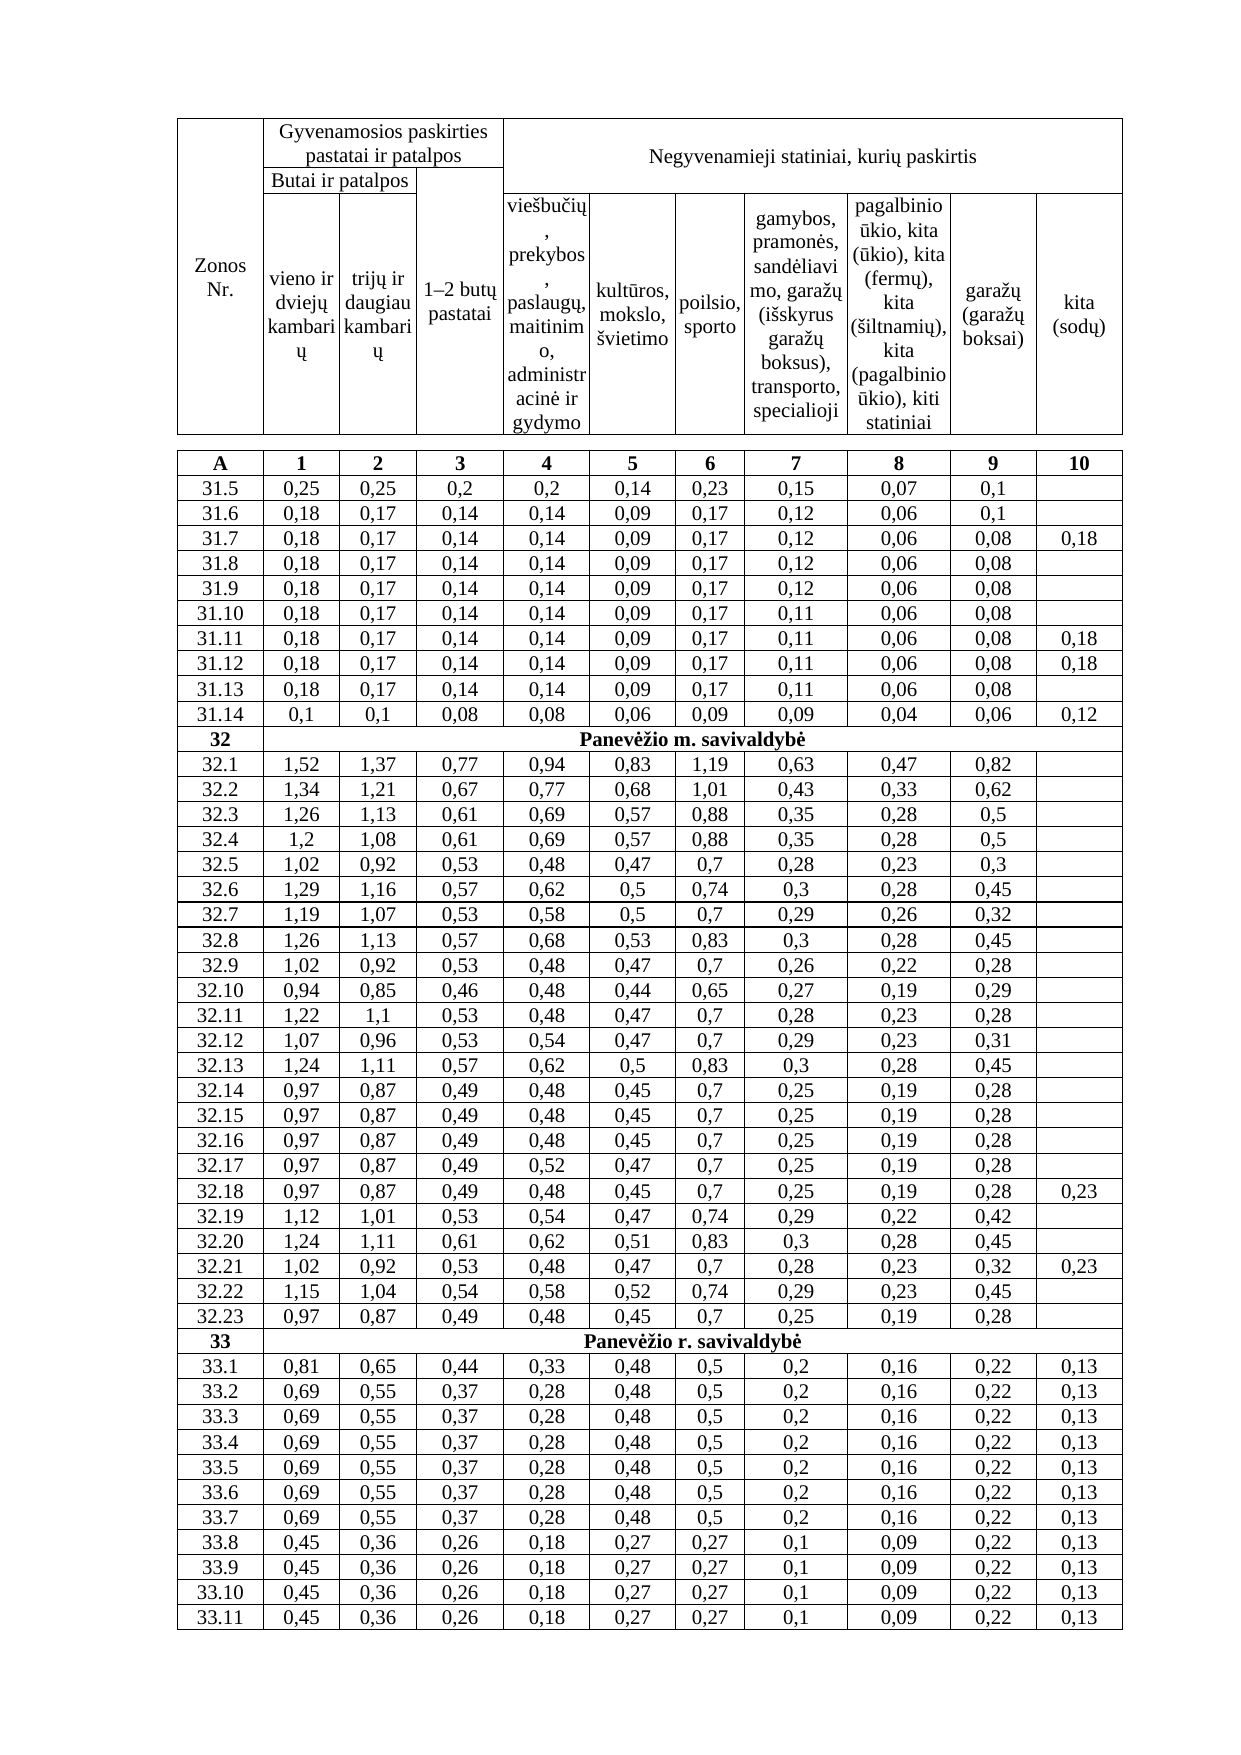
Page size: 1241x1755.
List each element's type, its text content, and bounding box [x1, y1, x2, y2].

table_cell 1,07 [264, 1028, 339, 1052]
table_cell 0,37 [417, 1405, 503, 1428]
table_cell 0,48 [590, 1354, 675, 1378]
table_cell 1,24 [264, 1229, 339, 1253]
table_cell 0,28 [951, 1154, 1036, 1177]
table_cell 0,53 [417, 852, 503, 876]
table_cell 0,26 [745, 953, 847, 977]
table_cell 0,22 [848, 953, 950, 977]
table_cell 0,18 [504, 1605, 589, 1629]
table_cell [1037, 752, 1122, 776]
table_cell 0,52 [590, 1279, 675, 1303]
table_cell 0,22 [951, 1480, 1036, 1504]
table_cell 0,49 [417, 1103, 503, 1127]
table_cell 0,09 [848, 1555, 950, 1579]
table_cell 0,23 [848, 1279, 950, 1303]
table_cell 0,77 [504, 777, 589, 801]
table_cell 0,97 [264, 1304, 339, 1328]
table_cell 0,27 [590, 1580, 675, 1604]
table_cell 0,18 [504, 1530, 589, 1554]
table_cell 0,57 [590, 827, 675, 851]
table_cell 0,65 [340, 1354, 416, 1378]
table_cell 0,28 [951, 1304, 1036, 1328]
table_cell 0,48 [590, 1430, 675, 1454]
table_cell 0,45 [264, 1580, 339, 1604]
table_cell 0,28 [951, 1103, 1036, 1127]
table_cell 0,28 [951, 1179, 1036, 1203]
table_cell 0,26 [417, 1530, 503, 1554]
table_cell 1,04 [340, 1279, 416, 1303]
table_cell 0,27 [590, 1530, 675, 1554]
table_cell 0,7 [676, 852, 744, 876]
table_cell 0,11 [745, 676, 847, 701]
table_cell 0,48 [504, 1078, 589, 1102]
table_cell 32.21 [178, 1254, 263, 1278]
table_cell 0,17 [340, 576, 416, 600]
table_cell 33.9 [178, 1555, 263, 1579]
table_cell 0,09 [848, 1605, 950, 1629]
table_cell 0,7 [676, 953, 744, 977]
table_cell poilsio, sporto [676, 194, 744, 434]
table_cell 0,3 [745, 877, 847, 901]
table_cell 0,25 [340, 476, 416, 500]
table_cell 0,22 [951, 1430, 1036, 1454]
table_cell 0,28 [504, 1379, 589, 1403]
table_cell 31.10 [178, 601, 263, 625]
table_cell 8 [848, 451, 950, 474]
table_cell 0,19 [848, 1179, 950, 1203]
table_cell 0,27 [745, 978, 847, 1002]
table_cell [1037, 1154, 1122, 1177]
table_cell 0,18 [264, 676, 339, 701]
table_cell 0,16 [848, 1505, 950, 1529]
table_cell 1,52 [264, 752, 339, 776]
table_cell 0,16 [848, 1379, 950, 1403]
table_cell 0,19 [848, 1078, 950, 1102]
table_cell 0,1 [340, 702, 416, 726]
table_cell 0,14 [504, 501, 589, 525]
table_cell 32.12 [178, 1028, 263, 1052]
table_cell 0,69 [264, 1480, 339, 1504]
table_cell 0,3 [951, 852, 1036, 876]
table_header Negyvenamieji statiniai, kurių paskirtis [504, 119, 1122, 192]
table_cell 0,57 [417, 928, 503, 952]
table_cell 2 [340, 451, 416, 474]
table_cell 0,47 [590, 1003, 675, 1027]
table_cell 31.6 [178, 501, 263, 525]
table_cell [1037, 877, 1122, 901]
table_cell 0,36 [340, 1555, 416, 1579]
table_cell viešbučių, prekybos, paslaugų, maitinimo, administracinė ir gydymo [504, 194, 589, 434]
table_cell [1037, 1229, 1122, 1253]
table_cell 0,08 [951, 676, 1036, 701]
table_cell 0,18 [1037, 526, 1122, 550]
table_cell 32 [178, 727, 263, 751]
table_cell 0,06 [590, 702, 675, 726]
table_cell 32.7 [178, 903, 263, 926]
table_cell 0,28 [745, 1254, 847, 1278]
table_cell 0,28 [848, 802, 950, 826]
table_cell 0,45 [590, 1304, 675, 1328]
table_cell 0,06 [951, 702, 1036, 726]
table_cell 0,18 [264, 576, 339, 600]
table_cell 0,55 [340, 1455, 416, 1479]
table_cell 0,45 [590, 1103, 675, 1127]
table_cell pagalbinio ūkio, kita (ūkio), kita (fermų), kita (šiltnamių), kita (pagalbinio ūkio), kiti statiniai [848, 194, 950, 434]
table_cell 0,82 [951, 752, 1036, 776]
table_cell 0,92 [340, 953, 416, 977]
table_cell 1,26 [264, 928, 339, 952]
table_cell [177, 435, 263, 449]
table_cell 1,02 [264, 1254, 339, 1278]
table_cell gamybos, pramonės, sandėliavimo, garažų (išskyrus garažų boksus), transporto, specialioji [745, 194, 847, 434]
table_cell 1,15 [264, 1279, 339, 1303]
table_cell 0,7 [676, 1078, 744, 1102]
table_cell 32.2 [178, 777, 263, 801]
table_cell 0,45 [590, 1078, 675, 1102]
table_cell 0,47 [590, 1204, 675, 1228]
table_cell 7 [745, 451, 847, 474]
table_cell 31.8 [178, 551, 263, 575]
table_cell 0,54 [504, 1204, 589, 1228]
table_cell 0,37 [417, 1430, 503, 1454]
table_cell 0,12 [1037, 702, 1122, 726]
table_cell 0,5 [590, 877, 675, 901]
table_cell 0,55 [340, 1405, 416, 1428]
table_cell 0,28 [504, 1430, 589, 1454]
table_cell 0,23 [1037, 1179, 1122, 1203]
table_cell 0,06 [848, 626, 950, 650]
table_cell 0,96 [340, 1028, 416, 1052]
table_cell 0,81 [264, 1354, 339, 1378]
table_cell 0,45 [951, 1279, 1036, 1303]
table_cell 1 [264, 451, 339, 474]
table_cell 0,87 [340, 1078, 416, 1102]
table_cell 0,87 [340, 1103, 416, 1127]
table_cell 32.16 [178, 1128, 263, 1152]
table_cell 0,7 [676, 1128, 744, 1152]
table_cell [847, 435, 950, 449]
table_cell 0,5 [676, 1455, 744, 1479]
table_cell 0,36 [340, 1580, 416, 1604]
table_cell 0,27 [676, 1555, 744, 1579]
table_cell 1,13 [340, 928, 416, 952]
table_cell 0,29 [951, 978, 1036, 1002]
table_cell 0,09 [590, 526, 675, 550]
table_cell 32.4 [178, 827, 263, 851]
table_cell 0,14 [504, 526, 589, 550]
table_cell 0,17 [340, 601, 416, 625]
table_cell 0,2 [417, 476, 503, 500]
table_cell 0,08 [951, 651, 1036, 675]
table_cell 0,17 [676, 501, 744, 525]
table_cell 0,09 [745, 702, 847, 726]
table_cell 0,25 [745, 1179, 847, 1203]
table_cell 0,53 [590, 928, 675, 952]
table_cell 0,61 [417, 1229, 503, 1253]
table_cell [1036, 435, 1122, 449]
table_cell 0,06 [848, 651, 950, 675]
table_cell 0,54 [504, 1028, 589, 1052]
table_cell 0,74 [676, 1279, 744, 1303]
table_cell 0,22 [951, 1455, 1036, 1479]
table_cell 0,7 [676, 1304, 744, 1328]
table_cell 1,11 [340, 1229, 416, 1253]
table_cell 0,14 [417, 601, 503, 625]
table_cell 0,53 [417, 1254, 503, 1278]
table_cell 1,02 [264, 852, 339, 876]
table_cell 0,37 [417, 1379, 503, 1403]
table_cell 33 [178, 1329, 263, 1353]
table_cell 0,1 [264, 702, 339, 726]
table_cell 0,45 [264, 1530, 339, 1554]
table_cell 32.18 [178, 1179, 263, 1203]
table_cell [1037, 978, 1122, 1002]
table_cell 1,13 [340, 802, 416, 826]
table_cell 0,17 [340, 526, 416, 550]
table_cell 0,26 [848, 903, 950, 926]
table_cell 0,55 [340, 1379, 416, 1403]
table_cell 32.10 [178, 978, 263, 1002]
table_cell 1,24 [264, 1053, 339, 1077]
table_cell 0,48 [590, 1455, 675, 1479]
table_cell 1,19 [264, 903, 339, 926]
table_cell 0,97 [264, 1078, 339, 1102]
table_cell 0,32 [951, 903, 1036, 926]
table_cell 0,06 [848, 526, 950, 550]
table_cell 32.5 [178, 852, 263, 876]
table_cell 0,08 [951, 526, 1036, 550]
table_cell [1037, 1053, 1122, 1077]
table_cell 0,69 [264, 1505, 339, 1529]
table_cell 0,29 [745, 903, 847, 926]
table_cell 0,26 [417, 1555, 503, 1579]
table_cell 0,13 [1037, 1530, 1122, 1554]
table_cell 0,17 [340, 676, 416, 701]
table_cell 0,16 [848, 1480, 950, 1504]
table_cell 0,13 [1037, 1379, 1122, 1403]
table_cell Butai ir patalpos [264, 168, 416, 192]
table_cell 0,69 [264, 1430, 339, 1454]
table_cell 0,45 [590, 1128, 675, 1152]
table_cell 0,97 [264, 1103, 339, 1127]
table_cell garažų (garažų boksai) [951, 194, 1036, 434]
table_cell 1,16 [340, 877, 416, 901]
table_cell 0,53 [417, 1028, 503, 1052]
table_cell [1037, 676, 1122, 701]
table_cell [1037, 551, 1122, 575]
table_cell [1037, 1204, 1122, 1228]
table_cell 0,06 [848, 676, 950, 701]
table_cell 0,68 [590, 777, 675, 801]
table_cell 0,14 [417, 651, 503, 675]
table_cell [1037, 1003, 1122, 1027]
table_cell 0,87 [340, 1179, 416, 1203]
table_cell 0,83 [676, 1229, 744, 1253]
table_cell 0,12 [745, 576, 847, 600]
table_cell 0,62 [951, 777, 1036, 801]
table_cell 0,14 [504, 626, 589, 650]
table_cell [1037, 576, 1122, 600]
table_cell 0,18 [504, 1555, 589, 1579]
table_cell 0,12 [745, 526, 847, 550]
table_cell 0,13 [1037, 1505, 1122, 1529]
table_cell 0,2 [745, 1455, 847, 1479]
table_cell 0,7 [676, 1179, 744, 1203]
table_cell 0,19 [848, 1103, 950, 1127]
table_cell 0,48 [590, 1379, 675, 1403]
table_cell 0,26 [417, 1605, 503, 1629]
table_cell 0,18 [264, 651, 339, 675]
table_cell 0,83 [590, 752, 675, 776]
table_cell 0,62 [504, 877, 589, 901]
table_cell 0,28 [504, 1455, 589, 1479]
table_cell 32.9 [178, 953, 263, 977]
table_cell 1,08 [340, 827, 416, 851]
table_cell 0,5 [676, 1505, 744, 1529]
table_cell 0,14 [504, 551, 589, 575]
table_cell 1,11 [340, 1053, 416, 1077]
table_cell [1037, 1078, 1122, 1102]
table_cell 0,74 [676, 1204, 744, 1228]
table_cell 0,97 [264, 1154, 339, 1177]
table_cell 0,97 [264, 1179, 339, 1203]
table_cell 0,5 [951, 827, 1036, 851]
table_cell 0,18 [264, 626, 339, 650]
table_cell 0,14 [417, 576, 503, 600]
table_cell [1037, 1103, 1122, 1127]
table_cell 0,22 [951, 1580, 1036, 1604]
table_cell 0,22 [951, 1530, 1036, 1554]
table_cell 0,14 [417, 551, 503, 575]
table_cell 0,17 [340, 651, 416, 675]
table_cell 0,09 [590, 576, 675, 600]
table_cell 0,3 [745, 1229, 847, 1253]
table_cell 1,2 [264, 827, 339, 851]
table_cell 4 [504, 451, 589, 474]
table_cell 0,13 [1037, 1430, 1122, 1454]
table_cell 0,77 [417, 752, 503, 776]
table_cell 0,7 [676, 1003, 744, 1027]
table_cell 0,36 [340, 1605, 416, 1629]
table_cell 0,49 [417, 1128, 503, 1152]
table_cell 0,28 [504, 1480, 589, 1504]
table_cell 31.13 [178, 676, 263, 701]
table_cell 0,5 [676, 1379, 744, 1403]
table_cell [1037, 601, 1122, 625]
table_cell 0,13 [1037, 1405, 1122, 1428]
table_cell 0,13 [1037, 1580, 1122, 1604]
table_cell A [178, 451, 263, 474]
table_cell 0,88 [676, 827, 744, 851]
table_cell 0,14 [417, 501, 503, 525]
table_cell 33.6 [178, 1480, 263, 1504]
table_cell 0,48 [590, 1505, 675, 1529]
table_cell 0,54 [417, 1279, 503, 1303]
table_cell 0,04 [848, 702, 950, 726]
table_cell 0,29 [745, 1204, 847, 1228]
table_cell [1037, 777, 1122, 801]
table_cell 31.9 [178, 576, 263, 600]
table_cell 0,62 [504, 1053, 589, 1077]
table_cell 0,16 [848, 1455, 950, 1479]
table_cell 0,17 [676, 601, 744, 625]
table_cell 0,13 [1037, 1354, 1122, 1378]
table_cell 0,94 [504, 752, 589, 776]
table_cell 32.3 [178, 802, 263, 826]
table_cell 0,7 [676, 1103, 744, 1127]
table_cell 0,25 [745, 1304, 847, 1328]
table_cell 0,2 [745, 1354, 847, 1378]
table_header Gyvenamosios paskirties pastatai ir patalpos [264, 119, 503, 167]
table_cell 0,55 [340, 1430, 416, 1454]
table_cell 0,35 [745, 802, 847, 826]
table_cell 0,26 [417, 1580, 503, 1604]
table_cell 0,5 [676, 1354, 744, 1378]
table_cell 0,37 [417, 1505, 503, 1529]
table_cell 0,87 [340, 1304, 416, 1328]
table_cell 0,47 [590, 953, 675, 977]
table_cell 0,45 [951, 1053, 1036, 1077]
table_cell 0,17 [340, 626, 416, 650]
table_cell 0,18 [264, 526, 339, 550]
table_cell 0,48 [504, 1103, 589, 1127]
table_cell 1,07 [340, 903, 416, 926]
table_cell 0,69 [264, 1405, 339, 1428]
table_cell 0,22 [951, 1354, 1036, 1378]
table_cell 0,3 [745, 1053, 847, 1077]
table_cell 0,28 [745, 852, 847, 876]
table_cell 0,94 [264, 978, 339, 1002]
table_cell 0,09 [848, 1530, 950, 1554]
table_cell 0,18 [504, 1580, 589, 1604]
table_cell 1,22 [264, 1003, 339, 1027]
table_cell 0,08 [951, 626, 1036, 650]
table_cell 0,44 [590, 978, 675, 1002]
table_cell 0,17 [676, 651, 744, 675]
table_cell 0,49 [417, 1078, 503, 1102]
table_cell 0,23 [676, 476, 744, 500]
table_cell Panevėžio r. savivaldybė [264, 1329, 1122, 1353]
table_cell 0,13 [1037, 1480, 1122, 1504]
table_cell [1037, 1028, 1122, 1052]
table_cell 6 [676, 451, 744, 474]
table_cell 0,45 [951, 877, 1036, 901]
table_cell 0,53 [417, 953, 503, 977]
table_cell 0,19 [848, 978, 950, 1002]
table_cell 0,23 [1037, 1254, 1122, 1278]
table_cell 0,57 [417, 877, 503, 901]
table_cell 0,17 [676, 576, 744, 600]
table_cell 0,27 [676, 1605, 744, 1629]
table_cell 0,62 [504, 1229, 589, 1253]
table_header Zonos Nr. [178, 119, 263, 434]
table_cell 33.11 [178, 1605, 263, 1629]
table_cell trijų ir daugiau kambarių [340, 194, 416, 434]
table_cell 0,92 [340, 1254, 416, 1278]
table_cell 0,49 [417, 1154, 503, 1177]
table_cell 1,37 [340, 752, 416, 776]
table_cell 0,19 [848, 1128, 950, 1152]
table_cell 3 [417, 451, 503, 474]
table_cell 0,18 [1037, 626, 1122, 650]
table_cell 0,23 [848, 1028, 950, 1052]
table_cell 0,2 [745, 1379, 847, 1403]
table_cell 0,09 [590, 676, 675, 701]
table_cell 0,85 [340, 978, 416, 1002]
table_cell [504, 435, 589, 449]
table_cell 0,45 [951, 928, 1036, 952]
table_cell 0,16 [848, 1405, 950, 1428]
table_cell 10 [1037, 451, 1122, 474]
table_cell 0,17 [340, 551, 416, 575]
table_cell 0,17 [340, 501, 416, 525]
table_cell 0,28 [951, 1078, 1036, 1102]
table_cell 0,48 [504, 953, 589, 977]
table_cell 0,53 [417, 1204, 503, 1228]
table_cell [340, 435, 416, 449]
table_cell 0,2 [504, 476, 589, 500]
table_cell 0,18 [264, 501, 339, 525]
table_cell 0,06 [848, 551, 950, 575]
table_cell 0,13 [1037, 1455, 1122, 1479]
table_cell 0,7 [676, 1154, 744, 1177]
table_cell 0,44 [417, 1354, 503, 1378]
table_cell 0,87 [340, 1154, 416, 1177]
table_cell 0,35 [745, 827, 847, 851]
table_cell 0,22 [951, 1505, 1036, 1529]
table_cell 0,48 [590, 1480, 675, 1504]
table_cell 33.7 [178, 1505, 263, 1529]
table_cell 0,48 [504, 978, 589, 1002]
table_cell 0,27 [590, 1605, 675, 1629]
table_cell 0,29 [745, 1028, 847, 1052]
table_cell 0,63 [745, 752, 847, 776]
table_cell 0,42 [951, 1204, 1036, 1228]
table_cell 0,18 [264, 601, 339, 625]
table_cell 0,27 [590, 1555, 675, 1579]
table_cell 0,13 [1037, 1555, 1122, 1579]
table_cell 0,1 [745, 1530, 847, 1554]
table_cell 0,68 [504, 928, 589, 952]
table_cell 1,21 [340, 777, 416, 801]
table_cell 0,65 [676, 978, 744, 1002]
table_cell 0,7 [676, 1028, 744, 1052]
table_cell 0,14 [417, 626, 503, 650]
table_cell 0,48 [504, 1179, 589, 1203]
table_cell 5 [590, 451, 675, 474]
table_cell 0,2 [745, 1430, 847, 1454]
table_cell 0,1 [745, 1605, 847, 1629]
table_cell 0,47 [590, 1254, 675, 1278]
table_cell 0,57 [417, 1053, 503, 1077]
table_cell [1037, 1279, 1122, 1303]
table_cell 0,7 [676, 903, 744, 926]
table_cell 0,16 [848, 1430, 950, 1454]
table_cell 0,11 [745, 651, 847, 675]
table_cell vieno ir dviejų kambarių [264, 194, 339, 434]
table_cell 0,53 [417, 1003, 503, 1027]
table_cell 1,12 [264, 1204, 339, 1228]
table_cell 0,69 [504, 827, 589, 851]
table_cell 0,06 [848, 501, 950, 525]
table_cell [590, 435, 675, 449]
table_cell 0,48 [504, 1128, 589, 1152]
table_cell 0,14 [417, 526, 503, 550]
table_cell 0,17 [676, 676, 744, 701]
table_cell 0,45 [264, 1555, 339, 1579]
table_cell 0,09 [590, 551, 675, 575]
table_cell [1037, 802, 1122, 826]
table_cell 1,1 [340, 1003, 416, 1027]
table_cell 0,28 [504, 1505, 589, 1529]
table_cell 0,12 [745, 551, 847, 575]
table_cell 0,28 [848, 877, 950, 901]
table_cell 0,48 [504, 852, 589, 876]
table_cell 0,06 [848, 601, 950, 625]
table_cell 0,55 [340, 1505, 416, 1529]
table_cell 0,27 [676, 1580, 744, 1604]
table_cell 0,88 [676, 802, 744, 826]
table_cell 0,69 [264, 1455, 339, 1479]
table_cell 0,53 [417, 903, 503, 926]
table_cell 0,46 [417, 978, 503, 1002]
table_cell [416, 435, 504, 449]
table_cell 0,22 [951, 1379, 1036, 1403]
table_cell 0,07 [848, 476, 950, 500]
table_cell 0,74 [676, 877, 744, 901]
table_cell 0,48 [504, 1003, 589, 1027]
table_cell 0,58 [504, 903, 589, 926]
table_cell 0,08 [951, 601, 1036, 625]
table_cell 0,28 [848, 1053, 950, 1077]
table_cell 1,01 [340, 1204, 416, 1228]
table_cell 0,69 [264, 1379, 339, 1403]
table_cell 0,55 [340, 1480, 416, 1504]
table_cell 0,09 [590, 501, 675, 525]
table_cell 32.13 [178, 1053, 263, 1077]
table_cell 0,36 [340, 1530, 416, 1554]
table_cell 0,5 [590, 903, 675, 926]
table_cell 1,19 [676, 752, 744, 776]
table_cell 0,14 [504, 601, 589, 625]
table_cell 32.19 [178, 1204, 263, 1228]
table_cell 33.3 [178, 1405, 263, 1428]
table_cell 0,22 [848, 1204, 950, 1228]
table_cell 0,19 [848, 1304, 950, 1328]
table_cell 0,47 [848, 752, 950, 776]
table_cell 0,11 [745, 601, 847, 625]
table_cell 33.2 [178, 1379, 263, 1403]
table_cell [1037, 852, 1122, 876]
table_cell 1,34 [264, 777, 339, 801]
table_cell [1037, 1128, 1122, 1152]
table_cell 0,12 [745, 501, 847, 525]
table_cell 0,28 [848, 827, 950, 851]
table_cell 0,32 [951, 1254, 1036, 1278]
table_cell [1037, 1304, 1122, 1328]
table_cell 0,61 [417, 827, 503, 851]
table_cell 0,83 [676, 928, 744, 952]
table_cell 0,83 [676, 1053, 744, 1077]
table_cell 1,02 [264, 953, 339, 977]
table_cell 0,11 [745, 626, 847, 650]
table_cell 0,23 [848, 852, 950, 876]
table_cell 0,1 [951, 476, 1036, 500]
table_cell 0,97 [264, 1128, 339, 1152]
table_cell 0,1 [745, 1580, 847, 1604]
table_cell 0,47 [590, 1028, 675, 1052]
table_cell 0,25 [745, 1103, 847, 1127]
table_cell 0,92 [340, 852, 416, 876]
table_cell 0,1 [951, 501, 1036, 525]
table_cell 0,37 [417, 1480, 503, 1504]
table_cell 33.1 [178, 1354, 263, 1378]
table_cell 0,45 [951, 1229, 1036, 1253]
table_cell 0,18 [264, 551, 339, 575]
table_cell 0,17 [676, 626, 744, 650]
table_cell 0,19 [848, 1154, 950, 1177]
table_cell 0,49 [417, 1304, 503, 1328]
table_cell 0,29 [745, 1279, 847, 1303]
table_cell 0,25 [264, 476, 339, 500]
table_cell 9 [951, 451, 1036, 474]
table_cell 0,5 [951, 802, 1036, 826]
table_cell 0,14 [504, 676, 589, 701]
table_cell 0,09 [590, 601, 675, 625]
table_cell 31.12 [178, 651, 263, 675]
table_cell 32.8 [178, 928, 263, 952]
table_cell 1,29 [264, 877, 339, 901]
table_cell 0,33 [848, 777, 950, 801]
table_cell 1,26 [264, 802, 339, 826]
table_cell 0,14 [504, 576, 589, 600]
table_cell 0,52 [504, 1154, 589, 1177]
table_cell 0,28 [745, 1003, 847, 1027]
table_cell kita (sodų) [1037, 194, 1122, 434]
table_cell 0,2 [745, 1505, 847, 1529]
table_cell [675, 435, 744, 449]
table_cell 33.8 [178, 1530, 263, 1554]
table_cell 0,45 [264, 1605, 339, 1629]
table_cell 0,22 [951, 1555, 1036, 1579]
table_cell 0,5 [676, 1480, 744, 1504]
table_cell 33.4 [178, 1430, 263, 1454]
table_cell [1037, 928, 1122, 952]
table_cell 0,87 [340, 1128, 416, 1152]
table_cell [1037, 476, 1122, 500]
table_cell [1037, 827, 1122, 851]
table_cell 32.17 [178, 1154, 263, 1177]
table_cell 0,5 [590, 1053, 675, 1077]
table_cell 0,09 [676, 702, 744, 726]
table_cell 0,28 [848, 1229, 950, 1253]
table_cell 31.5 [178, 476, 263, 500]
table_cell 0,15 [745, 476, 847, 500]
table_cell 33.5 [178, 1455, 263, 1479]
table_cell 0,28 [951, 1128, 1036, 1152]
table_cell 0,22 [951, 1405, 1036, 1428]
table_cell 0,48 [504, 1254, 589, 1278]
table_cell 32.6 [178, 877, 263, 901]
table_cell 0,14 [504, 651, 589, 675]
table_cell 32.11 [178, 1003, 263, 1027]
table_cell 0,17 [676, 551, 744, 575]
table_cell 32.23 [178, 1304, 263, 1328]
table_cell 0,31 [951, 1028, 1036, 1052]
table_cell [1037, 501, 1122, 525]
table_cell [263, 435, 339, 449]
table_cell 1,01 [676, 777, 744, 801]
table_cell 31.11 [178, 626, 263, 650]
table_cell 0,18 [1037, 651, 1122, 675]
table_cell 0,57 [590, 802, 675, 826]
table_cell 0,28 [504, 1405, 589, 1428]
table_cell 0,23 [848, 1254, 950, 1278]
table_cell 0,17 [676, 526, 744, 550]
table_cell 0,48 [504, 1304, 589, 1328]
table_cell 0,25 [745, 1128, 847, 1152]
table_cell 32.1 [178, 752, 263, 776]
table_cell [1037, 953, 1122, 977]
table_cell 0,09 [590, 626, 675, 650]
table_cell 0,1 [745, 1555, 847, 1579]
table_cell kultūros, mokslo, švietimo [590, 194, 675, 434]
table_cell 33.10 [178, 1580, 263, 1604]
table_cell 0,28 [951, 953, 1036, 977]
table_cell 0,49 [417, 1179, 503, 1203]
table_cell 0,25 [745, 1078, 847, 1102]
table_cell 0,61 [417, 802, 503, 826]
table_cell 0,13 [1037, 1605, 1122, 1629]
table_cell 31.14 [178, 702, 263, 726]
table_cell 0,23 [848, 1003, 950, 1027]
table_cell 32.15 [178, 1103, 263, 1127]
table_cell 0,48 [590, 1405, 675, 1428]
table_cell 0,43 [745, 777, 847, 801]
table_cell 0,09 [590, 651, 675, 675]
table_cell 0,5 [676, 1430, 744, 1454]
table_cell 0,47 [590, 1154, 675, 1177]
table_cell 0,5 [676, 1405, 744, 1428]
table_cell 1–2 butų pastatai [417, 168, 503, 434]
table_cell 0,14 [590, 476, 675, 500]
table_cell 32.22 [178, 1279, 263, 1303]
table_cell Panevėžio m. savivaldybė [264, 727, 1122, 751]
table_cell [1037, 903, 1122, 926]
table_cell 32.14 [178, 1078, 263, 1102]
table_cell 0,37 [417, 1455, 503, 1479]
table_cell 31.7 [178, 526, 263, 550]
table_cell 32.20 [178, 1229, 263, 1253]
table_cell 0,7 [676, 1254, 744, 1278]
table_cell 0,47 [590, 852, 675, 876]
table_cell 0,14 [417, 676, 503, 701]
table_cell 0,69 [504, 802, 589, 826]
table_cell 0,06 [848, 576, 950, 600]
table_cell 0,45 [590, 1179, 675, 1203]
table_cell 0,58 [504, 1279, 589, 1303]
table_cell 0,2 [745, 1480, 847, 1504]
table_cell 0,27 [676, 1530, 744, 1554]
table_cell 0,2 [745, 1405, 847, 1428]
table_cell 0,51 [590, 1229, 675, 1253]
table_cell 0,08 [417, 702, 503, 726]
table_cell 0,28 [951, 1003, 1036, 1027]
table_cell 0,16 [848, 1354, 950, 1378]
table_cell 0,28 [848, 928, 950, 952]
table_cell [950, 435, 1036, 449]
table_cell 0,25 [745, 1154, 847, 1177]
table_cell 0,22 [951, 1605, 1036, 1629]
table_cell 0,33 [504, 1354, 589, 1378]
table_cell 0,08 [951, 551, 1036, 575]
table_cell 0,09 [848, 1580, 950, 1604]
table_cell 0,08 [504, 702, 589, 726]
table_cell 0,08 [951, 576, 1036, 600]
table_cell 0,67 [417, 777, 503, 801]
table_cell 0,3 [745, 928, 847, 952]
table_cell [744, 435, 847, 449]
